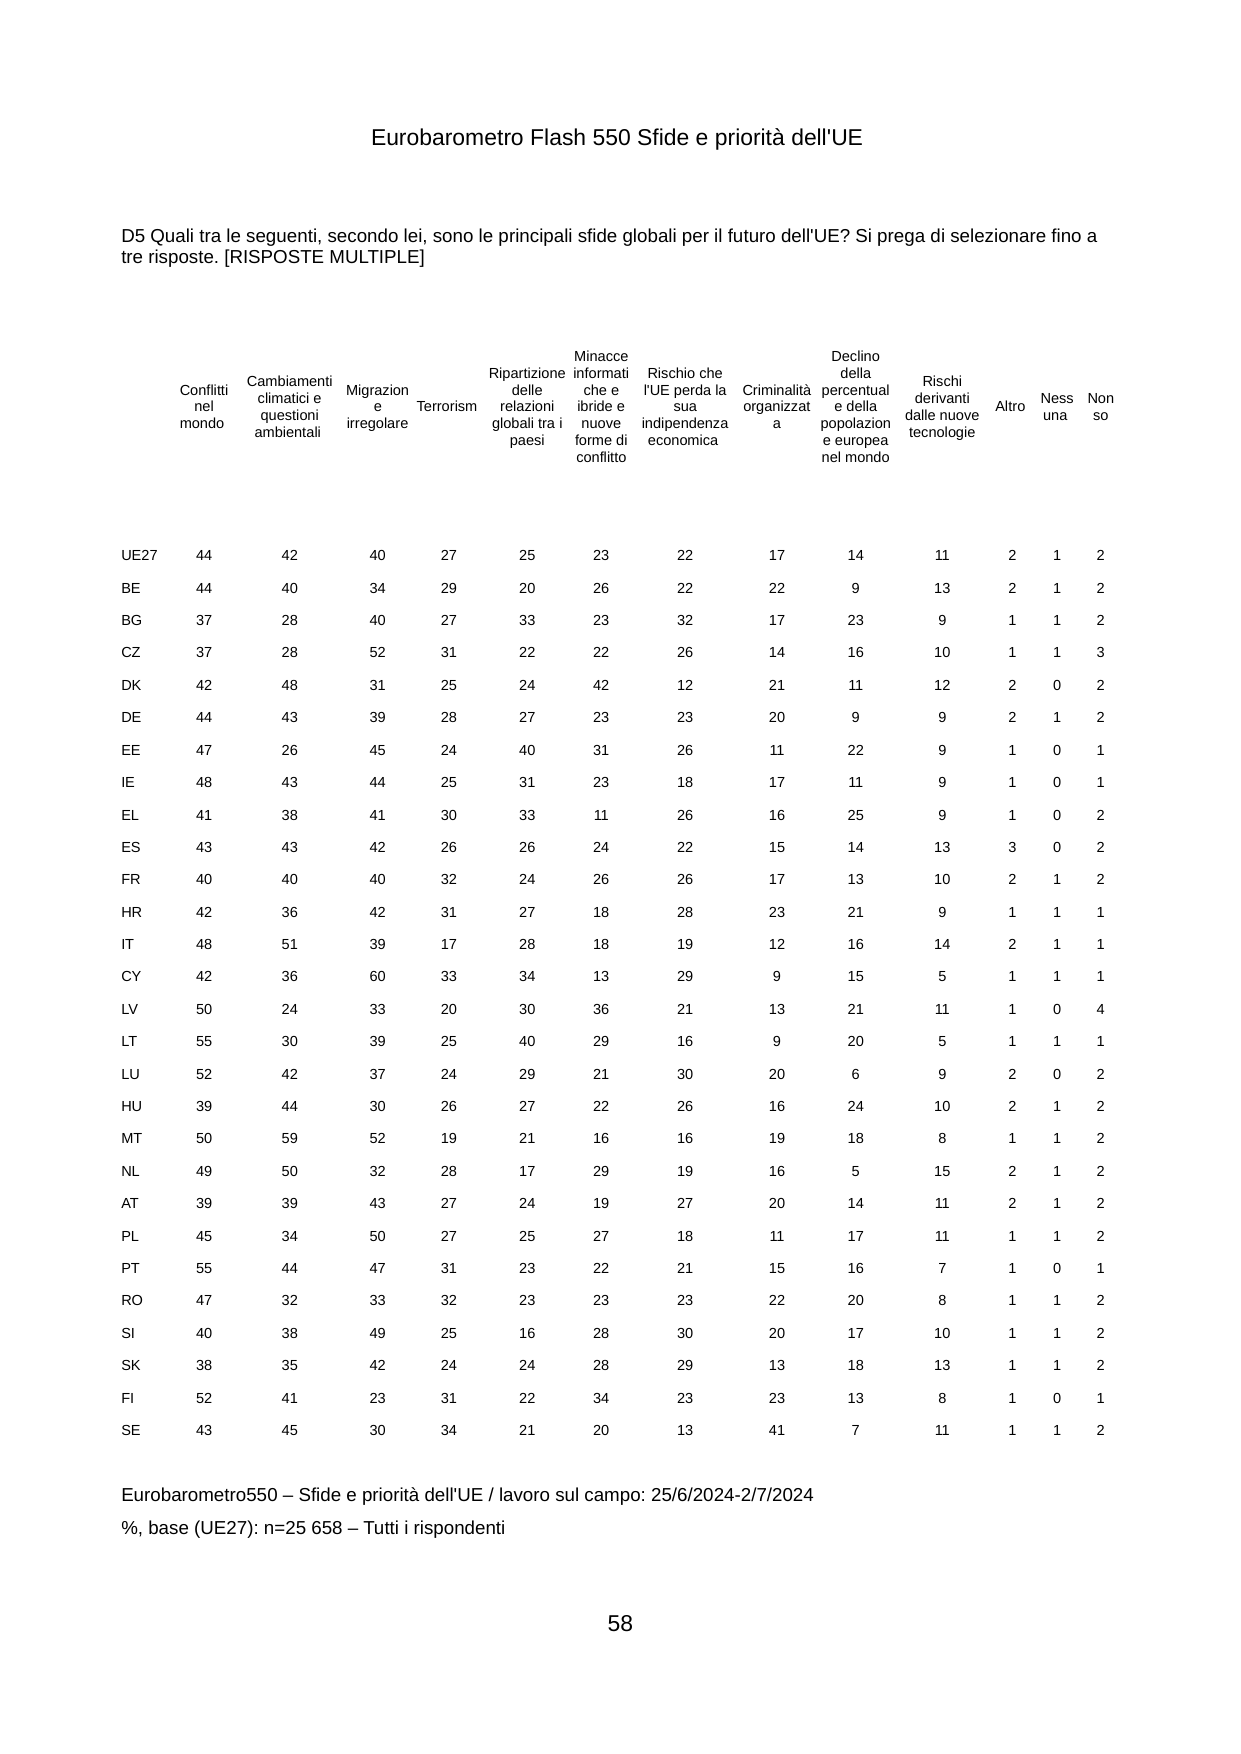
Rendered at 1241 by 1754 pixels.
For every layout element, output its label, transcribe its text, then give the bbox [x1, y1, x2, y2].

table_cell 1 [1035, 960, 1079, 993]
table_cell 1 [989, 960, 1035, 993]
table_cell 1 [1035, 1414, 1079, 1446]
table_cell 1 [1035, 896, 1079, 928]
table_cell 1 [989, 1122, 1035, 1155]
table_cell 33 [342, 1284, 413, 1317]
table_cell 29 [633, 960, 737, 993]
table_cell [570, 1446, 632, 1479]
table_cell 32 [413, 863, 484, 896]
table_cell 34 [485, 960, 569, 993]
table_cell 1 [1035, 572, 1079, 604]
table_cell 22 [633, 831, 737, 863]
table_cell [164, 734, 171, 766]
table_cell 27 [485, 701, 569, 733]
table_cell 25 [485, 1220, 569, 1252]
table_cell 34 [570, 1381, 632, 1414]
table_cell PL [118, 1220, 164, 1252]
table_cell LU [118, 1058, 164, 1090]
table_cell 2 [1079, 863, 1122, 896]
table_cell 24 [816, 1090, 895, 1122]
table_cell 43 [237, 831, 342, 863]
table_cell [164, 274, 171, 539]
table_cell 42 [171, 960, 237, 993]
table_cell 18 [570, 928, 632, 960]
table_cell 0 [1035, 766, 1079, 798]
table_cell 9 [738, 1025, 816, 1057]
table_cell 1 [1079, 928, 1122, 960]
table_cell 37 [171, 636, 237, 669]
table_cell 19 [633, 1155, 737, 1187]
table_cell 1 [989, 1284, 1035, 1317]
table_cell 35 [237, 1349, 342, 1381]
table_cell 0 [1035, 1058, 1079, 1090]
table_cell NL [118, 1155, 164, 1187]
table_cell [633, 1446, 737, 1479]
table_cell 47 [171, 1284, 237, 1317]
table_cell 11 [895, 1220, 989, 1252]
table_cell PT [118, 1252, 164, 1284]
table_cell 16 [738, 1155, 816, 1187]
table_cell [816, 1446, 895, 1479]
table_cell 26 [237, 734, 342, 766]
table_cell 27 [633, 1187, 737, 1219]
table_cell 11 [738, 734, 816, 766]
table_cell 24 [570, 831, 632, 863]
table_cell 20 [738, 701, 816, 733]
table_cell [164, 1155, 171, 1187]
table_cell 42 [342, 1349, 413, 1381]
table_cell DE [118, 701, 164, 733]
table_cell 50 [342, 1220, 413, 1252]
table_cell CY [118, 960, 164, 993]
table_cell 25 [413, 1317, 484, 1349]
table_cell 10 [895, 636, 989, 669]
table_cell 41 [342, 798, 413, 831]
table_cell 22 [570, 1090, 632, 1122]
table_cell 26 [633, 1090, 737, 1122]
table_cell 43 [237, 701, 342, 733]
table_cell 30 [342, 1414, 413, 1446]
table_cell 1 [1035, 1349, 1079, 1381]
table_cell 22 [738, 1284, 816, 1317]
table_cell 6 [816, 1058, 895, 1090]
table_cell Non so [1079, 274, 1122, 539]
table_cell 5 [895, 960, 989, 993]
table_cell 9 [895, 1058, 989, 1090]
table_cell 29 [570, 1155, 632, 1187]
table_cell 1 [1035, 863, 1079, 896]
table_cell MT [118, 1122, 164, 1155]
table_cell 10 [895, 1317, 989, 1349]
table_cell 26 [633, 636, 737, 669]
table_cell 52 [342, 1122, 413, 1155]
table_cell 23 [633, 1381, 737, 1414]
table_cell 26 [413, 831, 484, 863]
table_cell 34 [237, 1220, 342, 1252]
table_cell 2 [989, 701, 1035, 733]
table_cell 37 [171, 604, 237, 636]
table_cell 26 [570, 863, 632, 896]
table_cell 44 [342, 766, 413, 798]
table_cell 20 [485, 572, 569, 604]
table_cell 34 [342, 572, 413, 604]
table_cell 24 [413, 1058, 484, 1090]
table_cell [342, 1446, 413, 1479]
table_cell 11 [895, 539, 989, 572]
table_cell SK [118, 1349, 164, 1381]
table_cell 1 [1035, 1122, 1079, 1155]
table_cell 23 [570, 604, 632, 636]
table_cell 1 [1079, 734, 1122, 766]
table_cell 26 [570, 572, 632, 604]
table_cell 42 [171, 896, 237, 928]
table_cell 11 [895, 1414, 989, 1446]
table_cell [164, 896, 171, 928]
table_cell 48 [237, 669, 342, 701]
table_cell 44 [171, 572, 237, 604]
table_cell 21 [570, 1058, 632, 1090]
table_cell 13 [895, 831, 989, 863]
table_cell 14 [895, 928, 989, 960]
table_cell Criminalità organizzata [738, 274, 816, 539]
table_cell 11 [895, 993, 989, 1025]
table_cell Eurobarometro550 – Sfide e priorità dell'UE / lavoro sul campo: 25/6/2024-2/7/2024 [118, 1479, 1122, 1511]
table_cell 1 [989, 1414, 1035, 1446]
table_cell 2 [989, 572, 1035, 604]
table_cell 19 [413, 1122, 484, 1155]
table_cell 1 [989, 896, 1035, 928]
table_cell 0 [1035, 669, 1079, 701]
table_cell [164, 1381, 171, 1414]
table_cell 31 [570, 734, 632, 766]
table_cell 12 [633, 669, 737, 701]
table_cell 1 [1035, 1155, 1079, 1187]
table_cell 1 [1035, 604, 1079, 636]
table_cell 33 [342, 993, 413, 1025]
table_cell 31 [413, 1381, 484, 1414]
table_cell 23 [570, 539, 632, 572]
table_cell 15 [895, 1155, 989, 1187]
table_cell 55 [171, 1025, 237, 1057]
table_cell 2 [1079, 1090, 1122, 1122]
table_cell 28 [570, 1349, 632, 1381]
table_cell Conflitti nel mondo [171, 274, 237, 539]
table_cell %, base (UE27): n=25 658 – Tutti i rispondenti [118, 1511, 1122, 1543]
table_cell 1 [1035, 1317, 1079, 1349]
table_cell 18 [633, 766, 737, 798]
table_cell 2 [1079, 1220, 1122, 1252]
table_cell 26 [413, 1090, 484, 1122]
table_cell Cambiamenti climatici e questioni ambientali [237, 274, 342, 539]
table_cell 3 [989, 831, 1035, 863]
table_cell 16 [485, 1317, 569, 1349]
table_cell SI [118, 1317, 164, 1349]
table_cell HR [118, 896, 164, 928]
table_cell Terrorism [413, 274, 484, 539]
table_cell 27 [413, 604, 484, 636]
table_cell UE27 [118, 539, 164, 572]
table_cell 13 [816, 1381, 895, 1414]
table_cell 24 [413, 1349, 484, 1381]
table_cell 1 [989, 993, 1035, 1025]
table_cell 33 [485, 798, 569, 831]
table_cell 38 [171, 1349, 237, 1381]
table_cell Minacce informatiche e ibride e nuove forme di conflitto [570, 274, 632, 539]
table_cell 40 [237, 863, 342, 896]
table_cell [237, 1446, 342, 1479]
table_cell 16 [738, 1090, 816, 1122]
table_cell 27 [413, 539, 484, 572]
table_cell 30 [342, 1090, 413, 1122]
table_cell 15 [738, 831, 816, 863]
table_cell 52 [342, 636, 413, 669]
table_cell 30 [413, 798, 484, 831]
table_cell 13 [738, 1349, 816, 1381]
table_cell 26 [633, 798, 737, 831]
table_cell 2 [1079, 798, 1122, 831]
table_cell 1 [989, 1220, 1035, 1252]
table_cell [164, 863, 171, 896]
table_cell 20 [570, 1414, 632, 1446]
table_cell FI [118, 1381, 164, 1414]
table_cell 18 [816, 1122, 895, 1155]
table_cell IE [118, 766, 164, 798]
table_cell 1 [1035, 1090, 1079, 1122]
table_cell [164, 1122, 171, 1155]
table_cell ES [118, 831, 164, 863]
table_cell 22 [570, 1252, 632, 1284]
table_cell [164, 1317, 171, 1349]
table_cell 24 [485, 1349, 569, 1381]
table_cell [895, 1446, 989, 1479]
table_cell 1 [989, 1025, 1035, 1057]
table_cell 28 [413, 701, 484, 733]
table_cell 1 [989, 798, 1035, 831]
table_cell 9 [895, 604, 989, 636]
table_cell 0 [1035, 993, 1079, 1025]
table_cell 48 [171, 766, 237, 798]
table_cell 31 [485, 766, 569, 798]
table_cell 14 [816, 831, 895, 863]
table_cell 21 [485, 1122, 569, 1155]
table_cell 21 [485, 1414, 569, 1446]
table_cell 2 [1079, 1317, 1122, 1349]
table_cell 36 [237, 896, 342, 928]
table_cell [1035, 1446, 1079, 1479]
table_cell [164, 831, 171, 863]
table_cell Altro [989, 274, 1035, 539]
table_cell 9 [895, 766, 989, 798]
table_cell CZ [118, 636, 164, 669]
table_cell 2 [1079, 1058, 1122, 1090]
table_cell 1 [989, 1317, 1035, 1349]
table_cell 25 [816, 798, 895, 831]
table_cell 31 [413, 1252, 484, 1284]
table_cell 17 [738, 539, 816, 572]
table_cell Rischi derivanti dalle nuove tecnologie [895, 274, 989, 539]
table_cell 20 [816, 1025, 895, 1057]
table_cell 26 [633, 863, 737, 896]
table_cell 0 [1035, 734, 1079, 766]
table_cell 27 [485, 896, 569, 928]
table_cell 1 [1035, 539, 1079, 572]
table_cell 43 [171, 1414, 237, 1446]
table_cell 36 [570, 993, 632, 1025]
table_cell [164, 993, 171, 1025]
table_cell 52 [171, 1381, 237, 1414]
table_cell 43 [237, 766, 342, 798]
table_cell 10 [895, 1090, 989, 1122]
table_cell 28 [570, 1317, 632, 1349]
table_cell 18 [570, 896, 632, 928]
table_cell 22 [738, 572, 816, 604]
table_cell 14 [816, 1187, 895, 1219]
table_cell 0 [1035, 831, 1079, 863]
table_cell 7 [816, 1414, 895, 1446]
table_cell 28 [633, 896, 737, 928]
table_cell 17 [738, 766, 816, 798]
table_cell [118, 274, 164, 539]
table_cell 37 [342, 1058, 413, 1090]
table_cell 11 [895, 1187, 989, 1219]
table_cell 1 [1079, 960, 1122, 993]
table_cell 2 [989, 1058, 1035, 1090]
table_cell 50 [237, 1155, 342, 1187]
table_cell 2 [1079, 669, 1122, 701]
table_cell 12 [895, 669, 989, 701]
table_cell 1 [1079, 1025, 1122, 1057]
table_cell 42 [171, 669, 237, 701]
table_cell [164, 636, 171, 669]
table_cell 21 [816, 896, 895, 928]
table_cell 42 [342, 831, 413, 863]
table_cell LT [118, 1025, 164, 1057]
table_cell 27 [413, 1187, 484, 1219]
table_cell [164, 1414, 171, 1446]
table_cell 2 [989, 863, 1035, 896]
table_cell 39 [342, 928, 413, 960]
table_cell 17 [738, 604, 816, 636]
table_cell [164, 669, 171, 701]
table_cell 16 [816, 636, 895, 669]
table_cell 44 [237, 1090, 342, 1122]
table_cell 3 [1079, 636, 1122, 669]
table_cell [164, 539, 171, 572]
table_cell 45 [171, 1220, 237, 1252]
table_cell 16 [816, 1252, 895, 1284]
table_cell 42 [570, 669, 632, 701]
table_cell RO [118, 1284, 164, 1317]
table_cell 23 [633, 701, 737, 733]
table_cell 40 [485, 1025, 569, 1057]
table_cell [164, 1446, 171, 1479]
table_cell 9 [895, 734, 989, 766]
table_cell 8 [895, 1284, 989, 1317]
table_cell 9 [895, 896, 989, 928]
table_cell 2 [1079, 831, 1122, 863]
table_cell 36 [237, 960, 342, 993]
table_cell 1 [989, 734, 1035, 766]
table_cell [413, 1446, 484, 1479]
table_cell Declino della percentuale della popolazione europea nel mondo [816, 274, 895, 539]
table_cell 9 [816, 572, 895, 604]
table_cell SE [118, 1414, 164, 1446]
table_cell 21 [738, 669, 816, 701]
table_cell 40 [237, 572, 342, 604]
table_cell 42 [237, 539, 342, 572]
table_cell 2 [1079, 1349, 1122, 1381]
table_cell 5 [895, 1025, 989, 1057]
table_cell [1079, 1446, 1122, 1479]
table_cell 29 [570, 1025, 632, 1057]
table_cell 11 [570, 798, 632, 831]
table_cell 2 [1079, 539, 1122, 572]
table_cell 22 [570, 636, 632, 669]
table_cell 2 [989, 1090, 1035, 1122]
table_cell 1 [1079, 1252, 1122, 1284]
table_cell 41 [738, 1414, 816, 1446]
table_cell 47 [342, 1252, 413, 1284]
table_cell 1 [1035, 1187, 1079, 1219]
table_cell 1 [989, 766, 1035, 798]
table_cell 33 [413, 960, 484, 993]
table_cell 48 [171, 928, 237, 960]
table_cell 2 [1079, 1187, 1122, 1219]
table_cell BE [118, 572, 164, 604]
table_cell 38 [237, 798, 342, 831]
table_cell 23 [485, 1252, 569, 1284]
table_cell 2 [989, 669, 1035, 701]
table_cell [164, 1220, 171, 1252]
table_cell 0 [1035, 1252, 1079, 1284]
table_cell 44 [237, 1252, 342, 1284]
table_cell 2 [1079, 1155, 1122, 1187]
table_cell 26 [633, 734, 737, 766]
table_cell 43 [171, 831, 237, 863]
table_cell 1 [989, 1349, 1035, 1381]
table_cell [164, 1349, 171, 1381]
table_cell 11 [816, 766, 895, 798]
table_cell 40 [342, 539, 413, 572]
table_cell 17 [738, 863, 816, 896]
table_cell 41 [171, 798, 237, 831]
table_cell 51 [237, 928, 342, 960]
table_cell 24 [485, 863, 569, 896]
table_cell 20 [738, 1317, 816, 1349]
table_cell 33 [485, 604, 569, 636]
table_cell 1 [1035, 636, 1079, 669]
table_cell 1 [1035, 1220, 1079, 1252]
table_cell 43 [342, 1187, 413, 1219]
table_cell [164, 1284, 171, 1317]
table_cell 2 [1079, 1414, 1122, 1446]
table_cell [164, 928, 171, 960]
table_cell 2 [1079, 1122, 1122, 1155]
table_cell 34 [413, 1414, 484, 1446]
table_cell 2 [989, 539, 1035, 572]
table_cell 27 [413, 1220, 484, 1252]
table_cell 22 [485, 1381, 569, 1414]
table_cell 2 [989, 928, 1035, 960]
table_cell 25 [413, 1025, 484, 1057]
table_cell 32 [413, 1284, 484, 1317]
table_cell 28 [485, 928, 569, 960]
table_cell 27 [570, 1220, 632, 1252]
table_cell 22 [485, 636, 569, 669]
table_cell [485, 1446, 569, 1479]
table_cell Rischio che l'UE perda la sua indipendenza economica [633, 274, 737, 539]
table_cell 1 [1035, 928, 1079, 960]
table_cell 1 [989, 1381, 1035, 1414]
table_cell 24 [485, 669, 569, 701]
table_cell 23 [738, 896, 816, 928]
table_cell 1 [1035, 1025, 1079, 1057]
table_cell 23 [570, 701, 632, 733]
table_cell 13 [570, 960, 632, 993]
table_cell EL [118, 798, 164, 831]
table_cell Nessuna [1035, 274, 1079, 539]
table_cell 9 [895, 798, 989, 831]
table_cell 40 [485, 734, 569, 766]
table_cell 1 [1079, 1381, 1122, 1414]
table_cell 31 [342, 669, 413, 701]
table_cell 50 [171, 1122, 237, 1155]
table_cell 2 [1079, 572, 1122, 604]
table_cell 20 [816, 1284, 895, 1317]
table_cell 55 [171, 1252, 237, 1284]
table_cell Ripartizione delle relazioni globali tra i paesi [485, 274, 569, 539]
table_cell 9 [738, 960, 816, 993]
table_cell 26 [485, 831, 569, 863]
table_cell 39 [237, 1187, 342, 1219]
table_cell 28 [413, 1155, 484, 1187]
table_cell 11 [738, 1220, 816, 1252]
table_cell 23 [485, 1284, 569, 1317]
table_cell 8 [895, 1381, 989, 1414]
table_cell 2 [1079, 1284, 1122, 1317]
table_cell 23 [342, 1381, 413, 1414]
table_cell [164, 798, 171, 831]
table_cell 9 [816, 701, 895, 733]
table_cell 8 [895, 1122, 989, 1155]
table_cell 12 [738, 928, 816, 960]
table_cell 32 [633, 604, 737, 636]
table_cell 28 [237, 604, 342, 636]
table_cell 23 [816, 604, 895, 636]
table_cell FR [118, 863, 164, 896]
table_cell 22 [816, 734, 895, 766]
table_cell [171, 1446, 237, 1479]
table_cell 24 [413, 734, 484, 766]
table_cell 19 [570, 1187, 632, 1219]
table_cell 41 [237, 1381, 342, 1414]
table_cell 39 [171, 1090, 237, 1122]
table_cell 15 [738, 1252, 816, 1284]
table_cell Migrazione irregolare [342, 274, 413, 539]
table_cell BG [118, 604, 164, 636]
table_cell 16 [570, 1122, 632, 1155]
table_cell 14 [738, 636, 816, 669]
table_cell 19 [738, 1122, 816, 1155]
table_cell 32 [237, 1284, 342, 1317]
table_cell 0 [1035, 1381, 1079, 1414]
table_cell HU [118, 1090, 164, 1122]
table_cell 45 [342, 734, 413, 766]
table_cell 21 [633, 993, 737, 1025]
table_cell 44 [171, 701, 237, 733]
table_cell 23 [570, 766, 632, 798]
table_cell 1 [1035, 701, 1079, 733]
table_cell 25 [413, 766, 484, 798]
table_cell 20 [738, 1058, 816, 1090]
table_cell 17 [816, 1317, 895, 1349]
table_cell 22 [633, 572, 737, 604]
table_cell 60 [342, 960, 413, 993]
table_cell AT [118, 1187, 164, 1219]
table_cell 1 [1079, 766, 1122, 798]
table_cell 52 [171, 1058, 237, 1090]
table_cell 17 [485, 1155, 569, 1187]
table_cell [164, 1025, 171, 1057]
table_cell 16 [816, 928, 895, 960]
table_cell 18 [816, 1349, 895, 1381]
table_cell 30 [237, 1025, 342, 1057]
table_cell 19 [633, 928, 737, 960]
table_cell 20 [738, 1187, 816, 1219]
table_cell 24 [485, 1187, 569, 1219]
table_cell 29 [413, 572, 484, 604]
table_cell 9 [895, 701, 989, 733]
table_cell 16 [633, 1025, 737, 1057]
table_cell 0 [1035, 798, 1079, 831]
table_cell [164, 604, 171, 636]
table_cell 14 [816, 539, 895, 572]
table_cell 30 [633, 1058, 737, 1090]
table_cell 25 [413, 669, 484, 701]
table_cell 21 [816, 993, 895, 1025]
table_cell DK [118, 669, 164, 701]
table_cell 23 [570, 1284, 632, 1317]
table_cell [164, 1058, 171, 1090]
table_cell 17 [816, 1220, 895, 1252]
table_cell 30 [633, 1317, 737, 1349]
table_cell 2 [1079, 604, 1122, 636]
table_cell 10 [895, 863, 989, 896]
table_cell 40 [171, 1317, 237, 1349]
table_cell 24 [237, 993, 342, 1025]
table_cell 47 [171, 734, 237, 766]
table_cell 39 [342, 701, 413, 733]
table_cell 59 [237, 1122, 342, 1155]
table_cell 38 [237, 1317, 342, 1349]
table_cell 50 [171, 993, 237, 1025]
table_cell [164, 1252, 171, 1284]
table_cell 31 [413, 896, 484, 928]
table_cell IT [118, 928, 164, 960]
table_cell [738, 1446, 816, 1479]
table_cell 1 [989, 604, 1035, 636]
table_cell [164, 572, 171, 604]
table_cell 45 [237, 1414, 342, 1446]
table_cell 1 [1079, 896, 1122, 928]
table_cell 15 [816, 960, 895, 993]
table_cell 40 [342, 604, 413, 636]
table_cell LV [118, 993, 164, 1025]
table_header D5 Quali tra le seguenti, secondo lei, sono le principali sfide globali per il futuro dell'UE? Si prega di selezionare fino a tre risposte. [RISPOSTE MULTIPLE] [118, 218, 1122, 274]
table_cell [164, 766, 171, 798]
table_cell 29 [485, 1058, 569, 1090]
table_cell 1 [989, 1252, 1035, 1284]
table_cell 30 [485, 993, 569, 1025]
table_cell [164, 1090, 171, 1122]
table_cell 23 [633, 1284, 737, 1317]
table_cell 13 [895, 572, 989, 604]
table_cell 29 [633, 1349, 737, 1381]
table_cell 49 [342, 1317, 413, 1349]
table_cell 39 [342, 1025, 413, 1057]
table_cell 13 [895, 1349, 989, 1381]
table_cell 49 [171, 1155, 237, 1187]
table_cell 31 [413, 636, 484, 669]
table_cell 39 [171, 1187, 237, 1219]
table_cell 2 [989, 1187, 1035, 1219]
table_cell 28 [237, 636, 342, 669]
table_cell 40 [342, 863, 413, 896]
table_cell 44 [171, 539, 237, 572]
table_cell 1 [989, 636, 1035, 669]
table_cell 13 [738, 993, 816, 1025]
table_cell 21 [633, 1252, 737, 1284]
table_cell [118, 1446, 164, 1479]
table_cell 32 [342, 1155, 413, 1187]
table_cell [164, 1187, 171, 1219]
table_cell 42 [342, 896, 413, 928]
table_cell [164, 701, 171, 733]
table_cell [989, 1446, 1035, 1479]
table_cell 13 [633, 1414, 737, 1446]
table_cell 2 [989, 1155, 1035, 1187]
table_cell 42 [237, 1058, 342, 1090]
table_cell 40 [171, 863, 237, 896]
table_cell 13 [816, 863, 895, 896]
table_cell 16 [633, 1122, 737, 1155]
table_cell 7 [895, 1252, 989, 1284]
table_cell 22 [633, 539, 737, 572]
table_cell 2 [1079, 701, 1122, 733]
table_cell 20 [413, 993, 484, 1025]
table_cell 5 [816, 1155, 895, 1187]
table_cell 23 [738, 1381, 816, 1414]
table_cell 18 [633, 1220, 737, 1252]
table_cell 11 [816, 669, 895, 701]
table_cell 1 [1035, 1284, 1079, 1317]
table_cell [164, 960, 171, 993]
table_cell 27 [485, 1090, 569, 1122]
table_cell EE [118, 734, 164, 766]
table_cell 4 [1079, 993, 1122, 1025]
table_cell 17 [413, 928, 484, 960]
table_cell 16 [738, 798, 816, 831]
table_cell 25 [485, 539, 569, 572]
